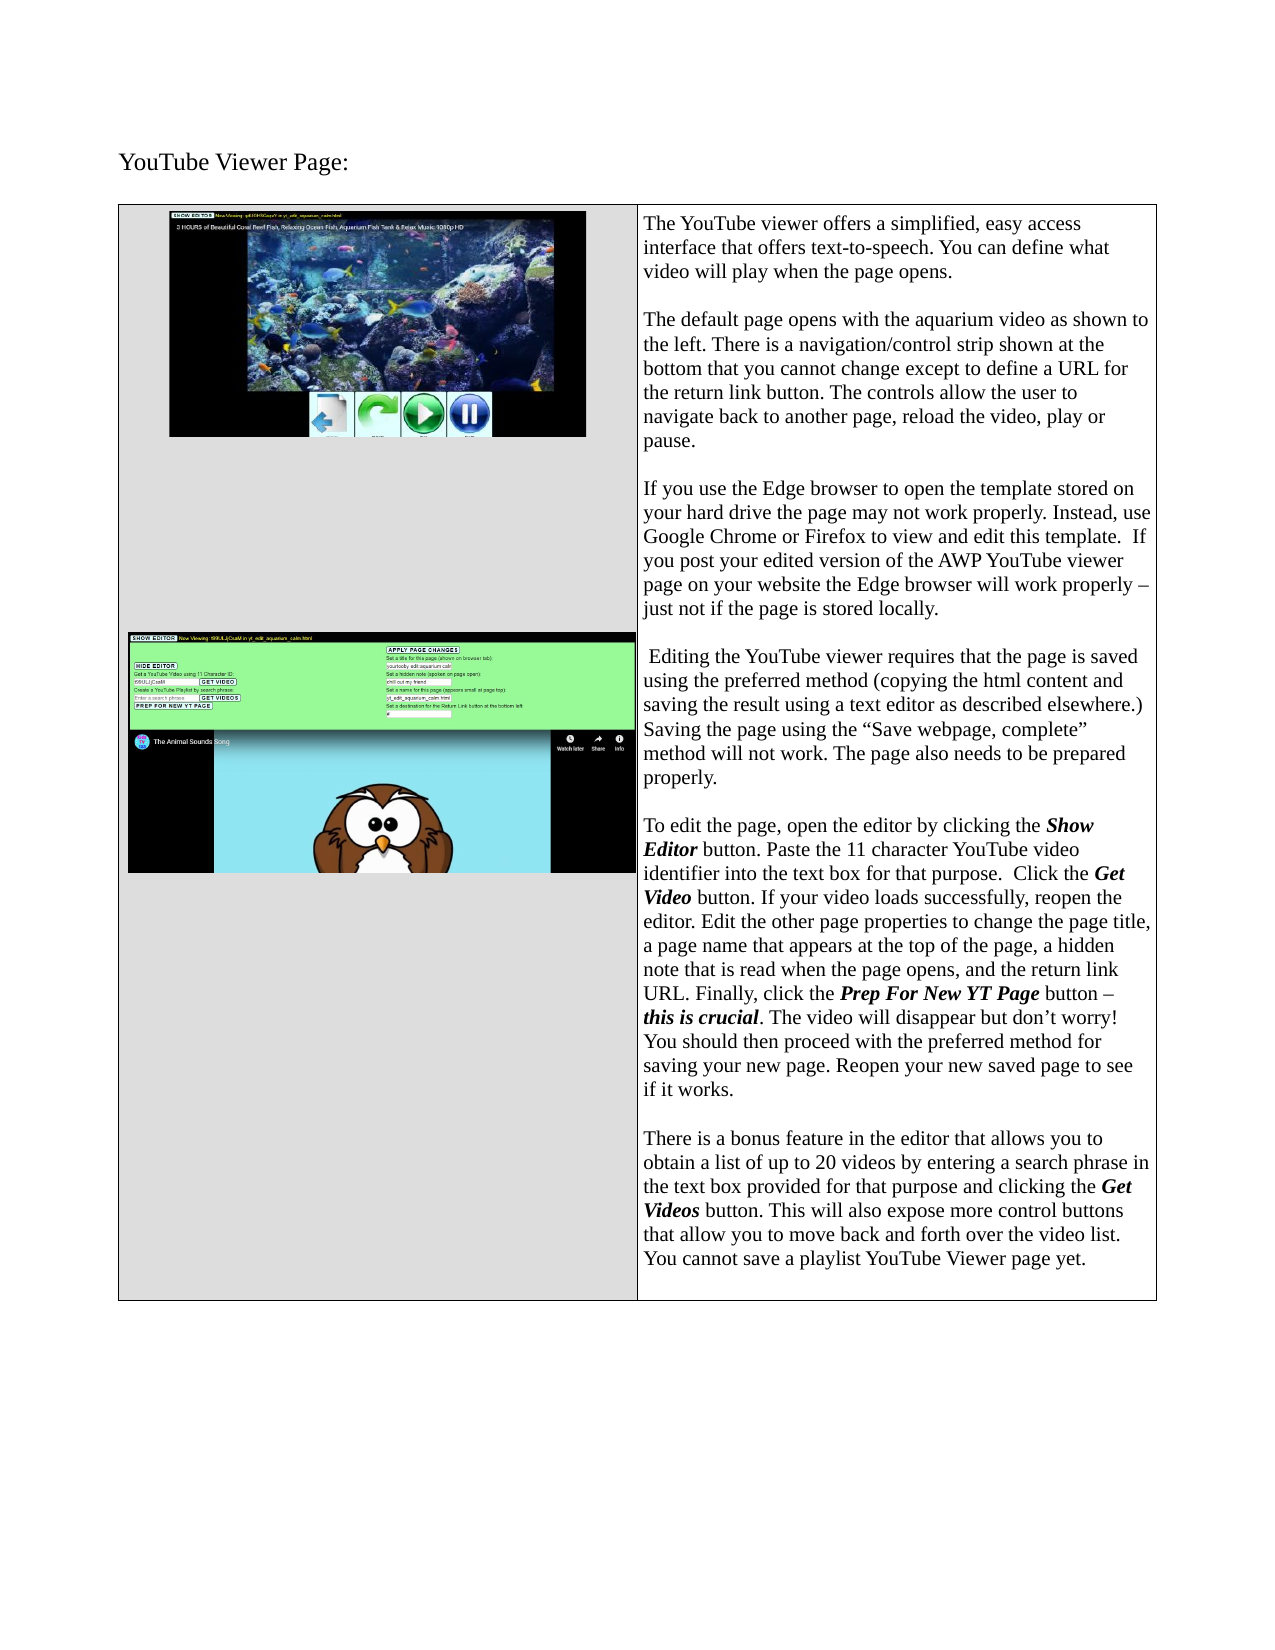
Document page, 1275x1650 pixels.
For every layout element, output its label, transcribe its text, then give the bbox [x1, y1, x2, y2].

text YouTube Viewer Page: [118, 147, 1157, 176]
picture [128, 632, 636, 873]
table_header The YouTube viewer offers a simplified, easy access interface that offers text-to-speech. You can define what video will play when the page opens. The default page opens with the aquarium video as shown to the left. There is a navigation/control strip shown at the bottom that you cannot change except to define a URL for the return link button. The controls allow the user to navigate back to another page, reload the video, play or pause. If you use the Edge browser to open the template stored on your hard drive the page may not work properly. Instead, use Google Chrome or Firefox to view and edit this template. If you post your edited version of the AWP YouTube viewer page on your website the Edge browser will work properly – just not if the page is stored locally. Editing the YouTube viewer requires that the page is saved using the preferred method (copying the html content and saving the result using a text editor as described elsewhere.) Saving the page using the “Save webpage, complete” method will not work. The page also needs to be prepared properly. To edit the page, open the editor by clicking the Show Editor button. Paste the 11 character YouTube video identifier into the text box for that purpose. Click the Get Video button. If your video loads successfully, reopen the editor. Edit the other page properties to change the page title, a page name that appears at the top of the page, a hidden note that is read when the page opens, and the return link URL. Finally, click the Prep For New YT Page button – this is crucial. The video will disappear but don’t worry! You should then proceed with the preferred method for saving your new page. Reopen your new saved page to see if it works. There is a bonus feature in the editor that allows you to obtain a list of up to 20 videos by entering a search phrase in the text box provided for that purpose and clicking the Get Videos button. This will also expose more control buttons that allow you to move back and forth over the video list. You cannot save a playlist YouTube Viewer page yet. [638, 205, 1156, 1300]
picture [169, 211, 587, 437]
table_header [119, 205, 637, 1300]
